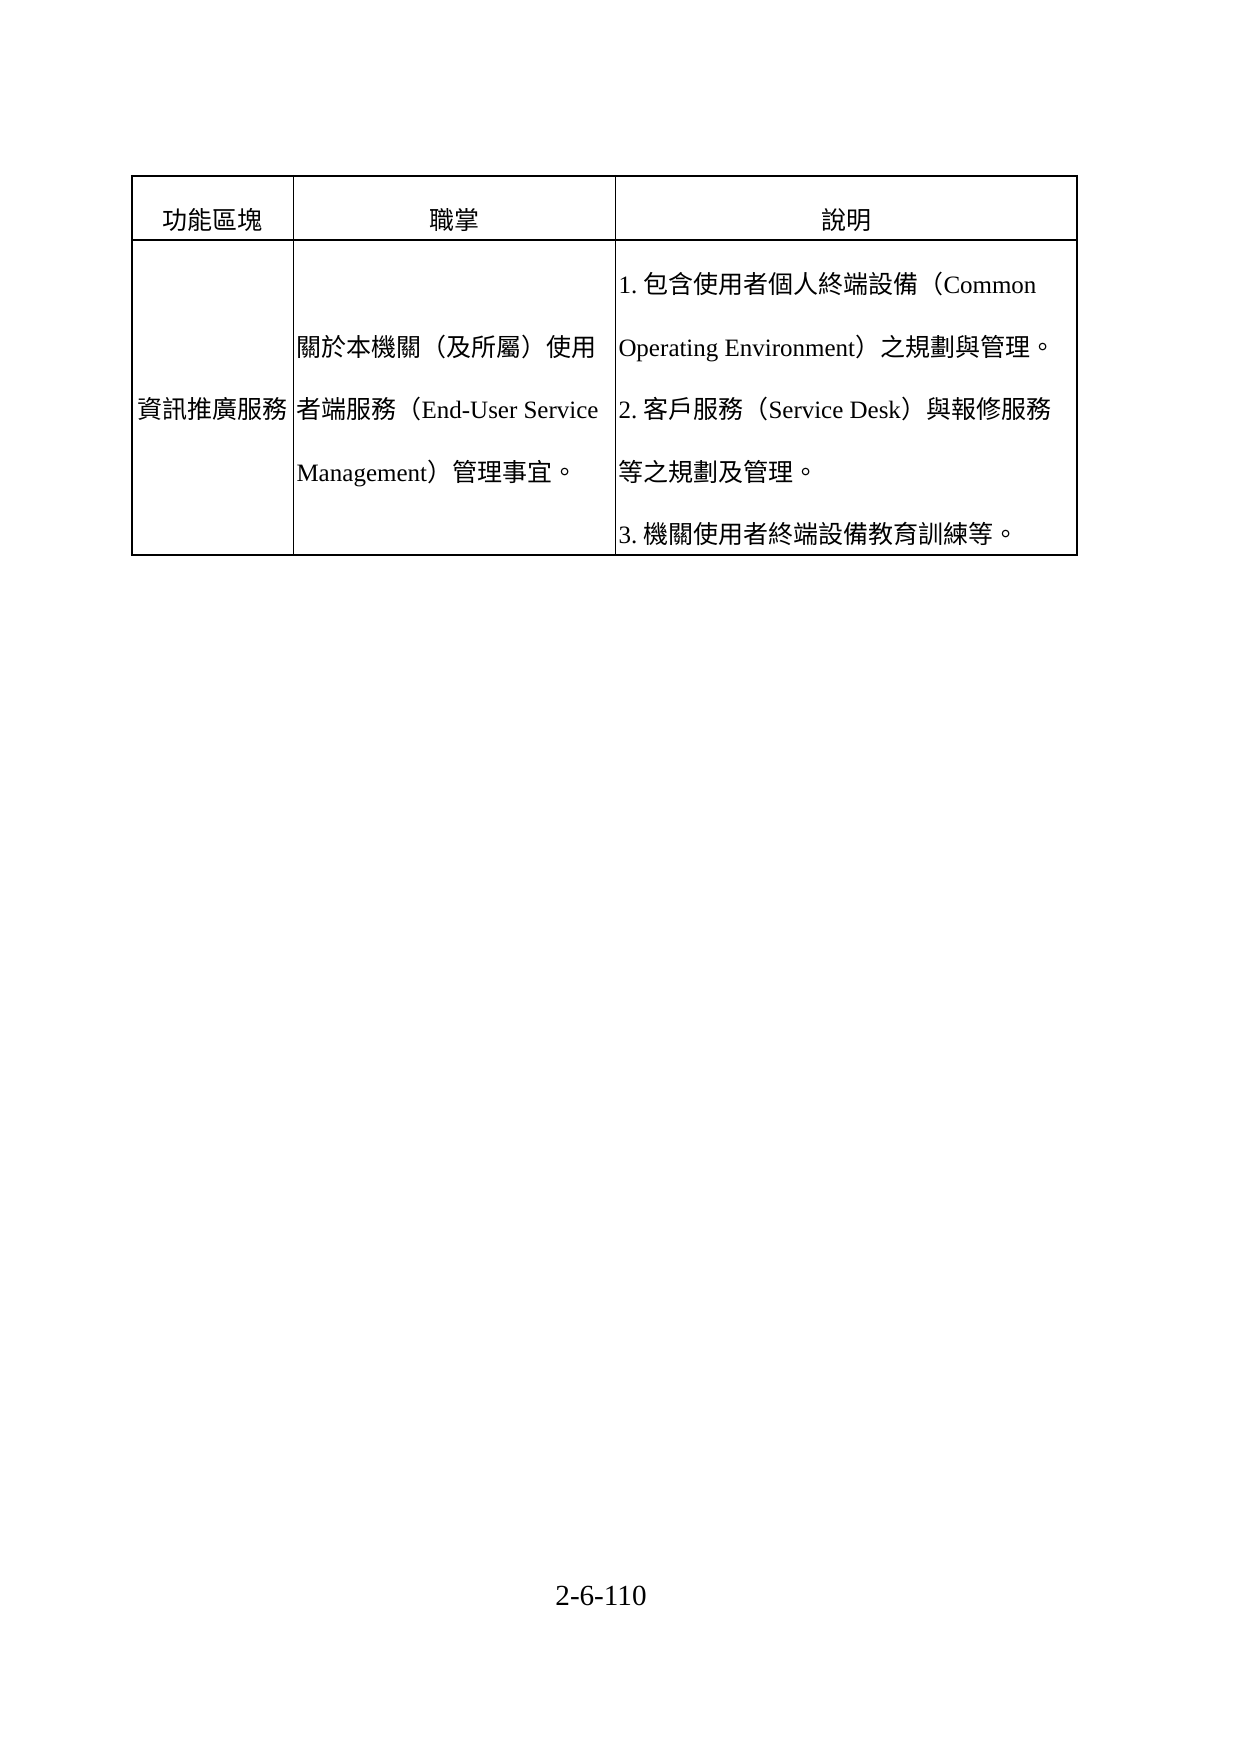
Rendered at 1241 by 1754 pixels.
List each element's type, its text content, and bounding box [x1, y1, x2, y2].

table_cell 1. 包含使用者個人終端設備（Common Operating Environment）之規劃與管理。 2. 客戶服務（Service Desk）與報修服務等之規劃及管理。 3. 機關使用者終端設備教育訓練等。 [616, 241, 1076, 554]
table_header 說明 [616, 177, 1076, 239]
table_header 功能區塊 [133, 177, 293, 239]
table_cell 關於本機關（及所屬）使用者端服務（End-User Service Management）管理事宜。 [294, 241, 615, 554]
table_cell 資訊推廣服務 [133, 241, 293, 554]
table_header 職掌 [294, 177, 615, 239]
